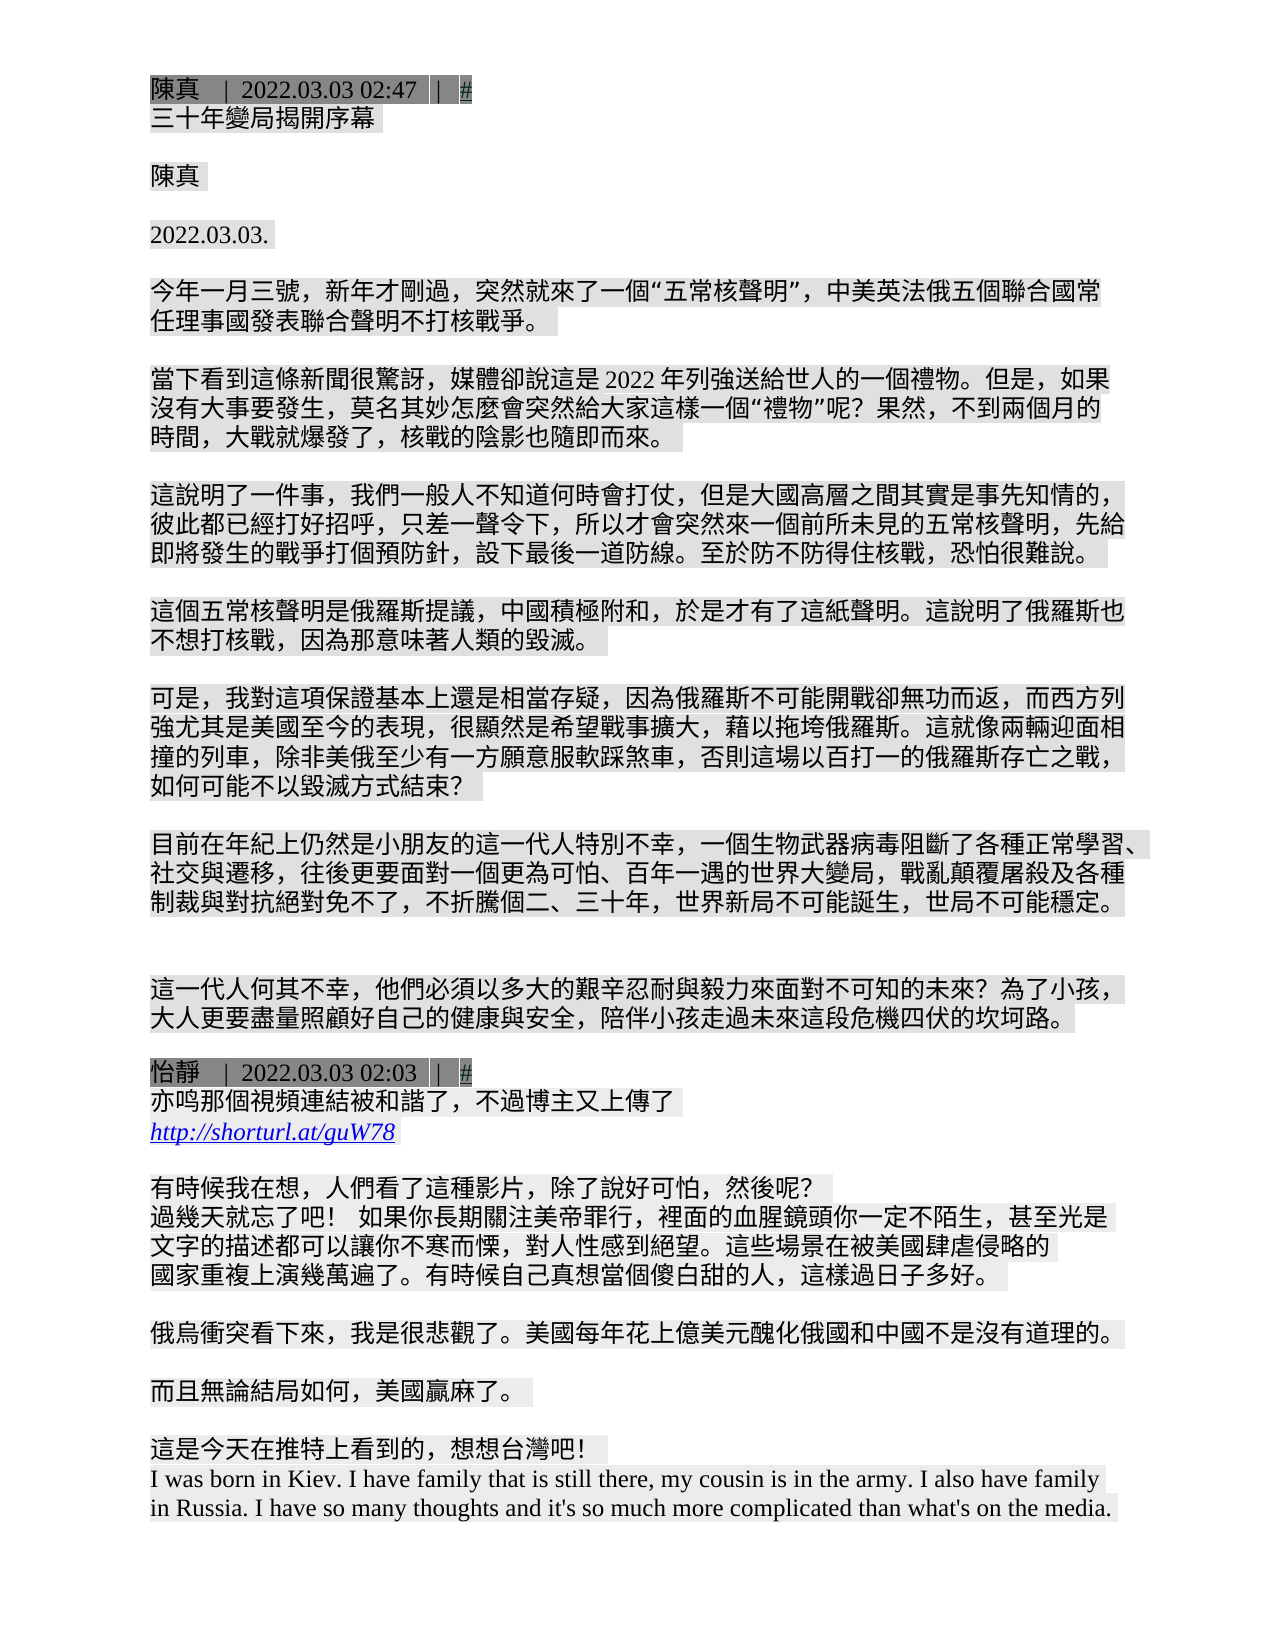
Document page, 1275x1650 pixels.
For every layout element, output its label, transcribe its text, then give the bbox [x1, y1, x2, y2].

text 亦鸣那個視頻連結被和諧了，不過博主又上傳了 http://shorturl.at/guW78 有時候我在想，人們看了這種影片，除了說好可怕，然後呢？ 過幾天就忘了吧！ 如果你長期關注美帝罪行，裡面的血腥鏡頭你一定不陌生，甚至光是 文字的描述都可以讓你不寒而慄，對人性感到絕望。這些場景在被美國肆虐侵略的 國家重複上演幾萬遍了。有時候自己真想當個傻白甜的人，這樣過日子多好。 俄烏衝突看下來，我是很悲觀了。美國每年花上億美元醜化俄國和中國不是沒有道理的。 而且無論結局如何，美國贏麻了。 這是今天在推特上看到的，想想台灣吧！ I was born in Kiev. I have family that is still there, my cousin is in the army. I also have family in Russia. I have so many thoughts and it's so much more complicated than what's on the media. [150, 1087, 1125, 1551]
text 三十年變局揭開序幕 陳真 2022.03.03. 今年一月三號，新年才剛過，突然就來了一個“五常核聲明”，中美英法俄五個聯合國常任理事國發表聯合聲明不打核戰爭。 當下看到這條新聞很驚訝，媒體卻說這是2022年列強送給世人的一個禮物。但是，如果沒有大事要發生，莫名其妙怎麼會突然給大家這樣一個“禮物”呢？果然，不到兩個月的時間，大戰就爆發了，核戰的陰影也隨即而來。 這說明了一件事，我們一般人不知道何時會打仗，但是大國高層之間其實是事先知情的，彼此都已經打好招呼，只差一聲令下，所以才會突然來一個前所未見的五常核聲明，先給即將發生的戰爭打個預防針，設下最後一道防線。至於防不防得住核戰，恐怕很難說。 這個五常核聲明是俄羅斯提議，中國積極附和，於是才有了這紙聲明。這說明了俄羅斯也不想打核戰，因為那意味著人類的毀滅。 可是，我對這項保證基本上還是相當存疑，因為俄羅斯不可能開戰卻無功而返，而西方列強尤其是美國至今的表現，很顯然是希望戰事擴大，藉以拖垮俄羅斯。這就像兩輛迎面相撞的列車，除非美俄至少有一方願意服軟踩煞車，否則這場以百打一的俄羅斯存亡之戰，如何可能不以毀滅方式結束？ 目前在年紀上仍然是小朋友的這一代人特別不幸，一個生物武器病毒阻斷了各種正常學習、社交與遷移，往後更要面對一個更為可怕、百年一遇的世界大變局，戰亂顛覆屠殺及各種制裁與對抗絕對免不了，不折騰個二、三十年，世界新局不可能誕生，世局不可能穩定。 這一代人何其不幸，他們必須以多大的艱辛忍耐與毅力來面對不可知的未來？為了小孩，大人更要盡量照顧好自己的健康與安全，陪伴小孩走過未來這段危機四伏的坎坷路。 [150, 104, 1125, 1033]
text 陳真 | 2022.03.03 02:47 | # [150, 75, 1125, 104]
text 怡靜 | 2022.03.03 02:03 | # [150, 1058, 1125, 1087]
